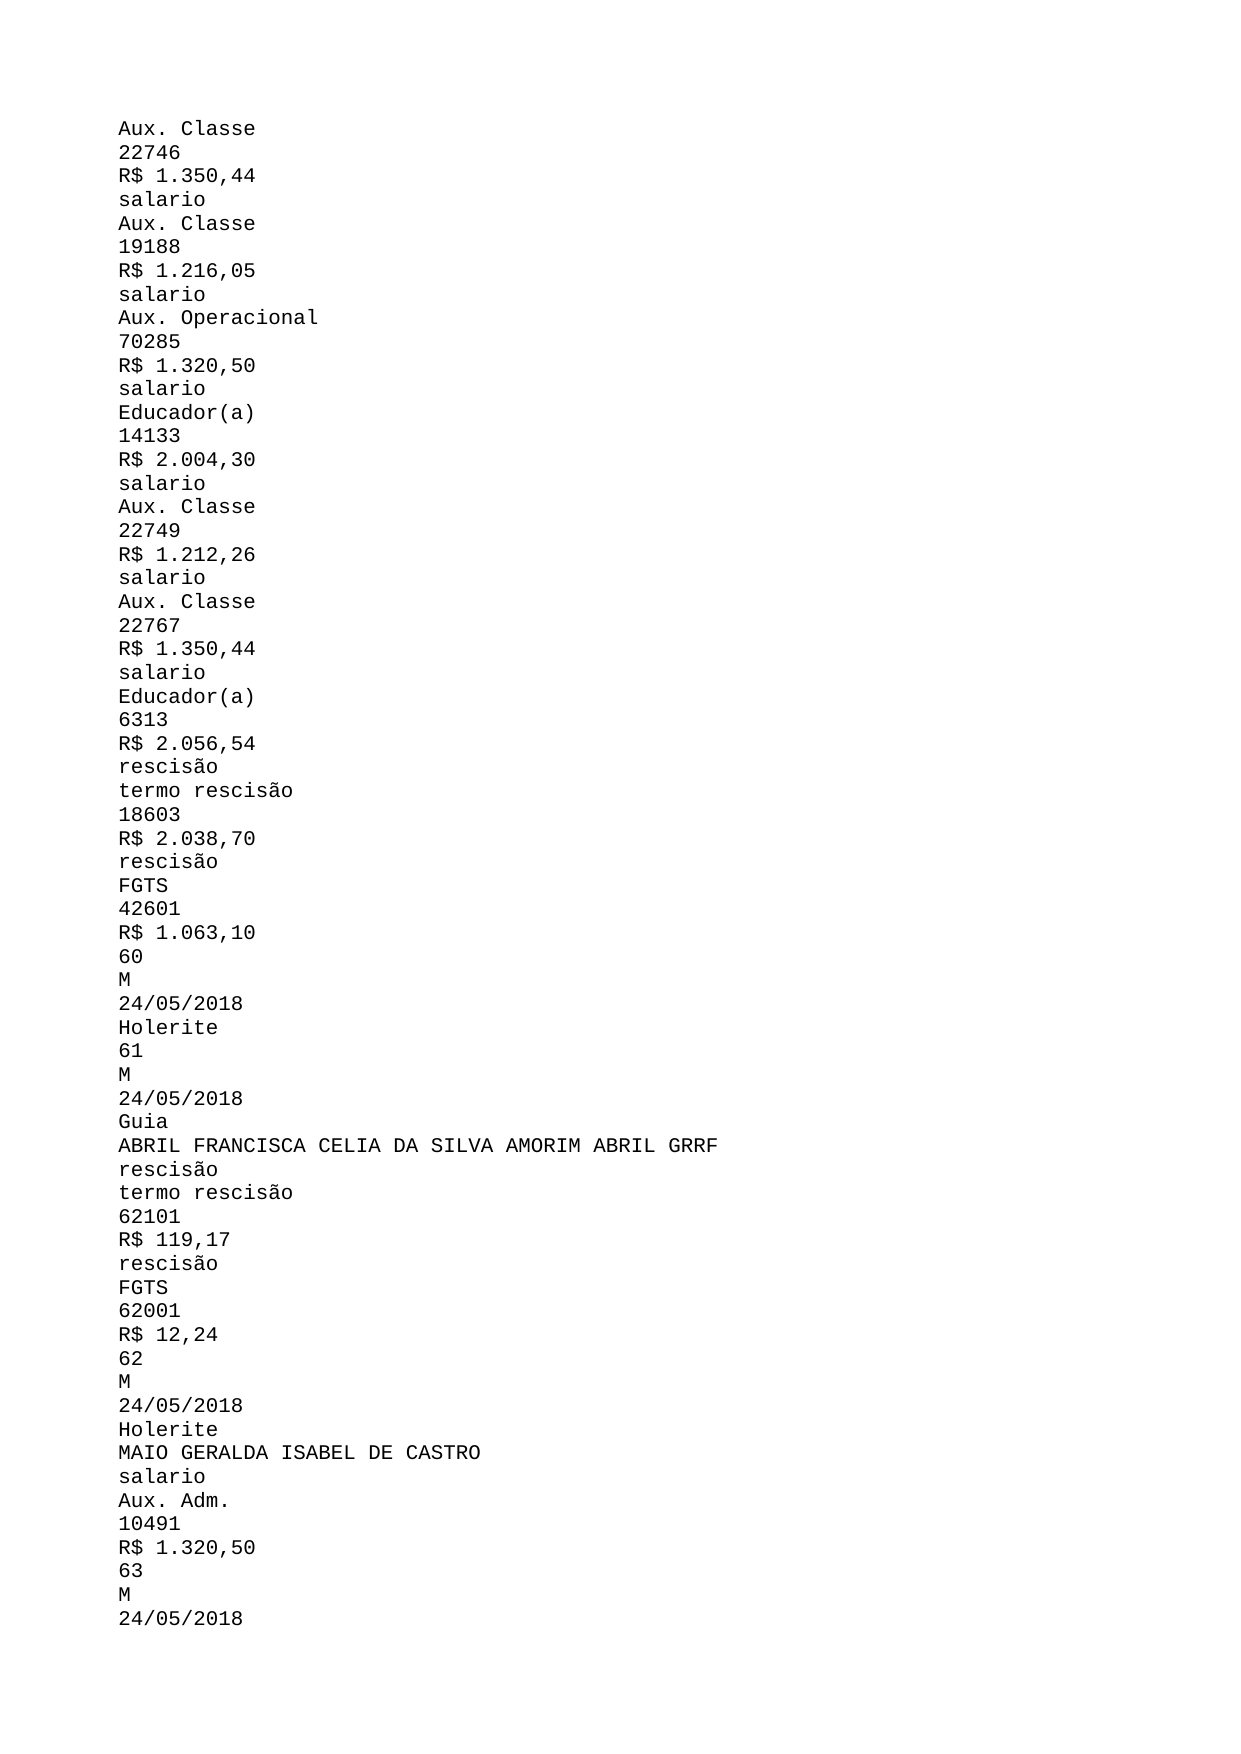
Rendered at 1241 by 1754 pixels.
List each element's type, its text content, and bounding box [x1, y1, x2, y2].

text 22749 [118, 520, 1122, 544]
text Aux. Classe [118, 496, 1122, 520]
text 24/05/2018 [118, 1608, 1122, 1631]
text ABRIL FRANCISCA CELIA DA SILVA AMORIM ABRIL GRRF [118, 1135, 1122, 1158]
text salario [118, 473, 1122, 496]
text Aux. Classe [118, 213, 1122, 236]
text Aux. Classe [118, 591, 1122, 615]
text 22746 [118, 142, 1122, 165]
text Educador(a) [118, 402, 1122, 426]
text rescisão [118, 851, 1122, 875]
text MAIO GERALDA ISABEL DE CASTRO [118, 1442, 1122, 1466]
text M [118, 1584, 1122, 1608]
text 62101 [118, 1206, 1122, 1229]
text Guia [118, 1111, 1122, 1135]
text R$ 1.350,44 [118, 638, 1122, 662]
text R$ 1.320,50 [118, 354, 1122, 378]
text salario [118, 284, 1122, 307]
text M [118, 969, 1122, 993]
text 14133 [118, 426, 1122, 449]
text R$ 2.038,70 [118, 827, 1122, 851]
text 24/05/2018 [118, 1395, 1122, 1419]
text 19188 [118, 236, 1122, 260]
text 60 [118, 946, 1122, 969]
text salario [118, 1466, 1122, 1489]
text R$ 2.004,30 [118, 449, 1122, 473]
text R$ 1.063,10 [118, 922, 1122, 946]
text 62 [118, 1348, 1122, 1371]
text R$ 2.056,54 [118, 733, 1122, 757]
text M [118, 1064, 1122, 1088]
text R$ 1.216,05 [118, 260, 1122, 284]
text Holerite [118, 1419, 1122, 1442]
text R$ 1.350,44 [118, 165, 1122, 189]
text salario [118, 378, 1122, 402]
text R$ 119,17 [118, 1229, 1122, 1253]
text Aux. Adm. [118, 1489, 1122, 1513]
text salario [118, 662, 1122, 686]
text 6313 [118, 709, 1122, 733]
text termo rescisão [118, 1182, 1122, 1206]
text Aux. Operacional [118, 307, 1122, 331]
text salario [118, 567, 1122, 591]
text 24/05/2018 [118, 1088, 1122, 1111]
text 24/05/2018 [118, 993, 1122, 1017]
text 22767 [118, 615, 1122, 638]
text 61 [118, 1040, 1122, 1064]
text rescisão [118, 1158, 1122, 1182]
text rescisão [118, 757, 1122, 780]
text 10491 [118, 1513, 1122, 1537]
text 62001 [118, 1300, 1122, 1324]
text termo rescisão [118, 780, 1122, 804]
text Aux. Classe [118, 118, 1122, 142]
text salario [118, 189, 1122, 213]
text R$ 12,24 [118, 1324, 1122, 1348]
text Holerite [118, 1017, 1122, 1040]
text 63 [118, 1561, 1122, 1584]
text R$ 1.212,26 [118, 544, 1122, 567]
text 70285 [118, 331, 1122, 354]
text R$ 1.320,50 [118, 1537, 1122, 1561]
text Educador(a) [118, 686, 1122, 709]
text FGTS [118, 875, 1122, 898]
text 18603 [118, 804, 1122, 827]
text rescisão [118, 1253, 1122, 1277]
text 42601 [118, 898, 1122, 922]
text FGTS [118, 1277, 1122, 1300]
text M [118, 1371, 1122, 1395]
